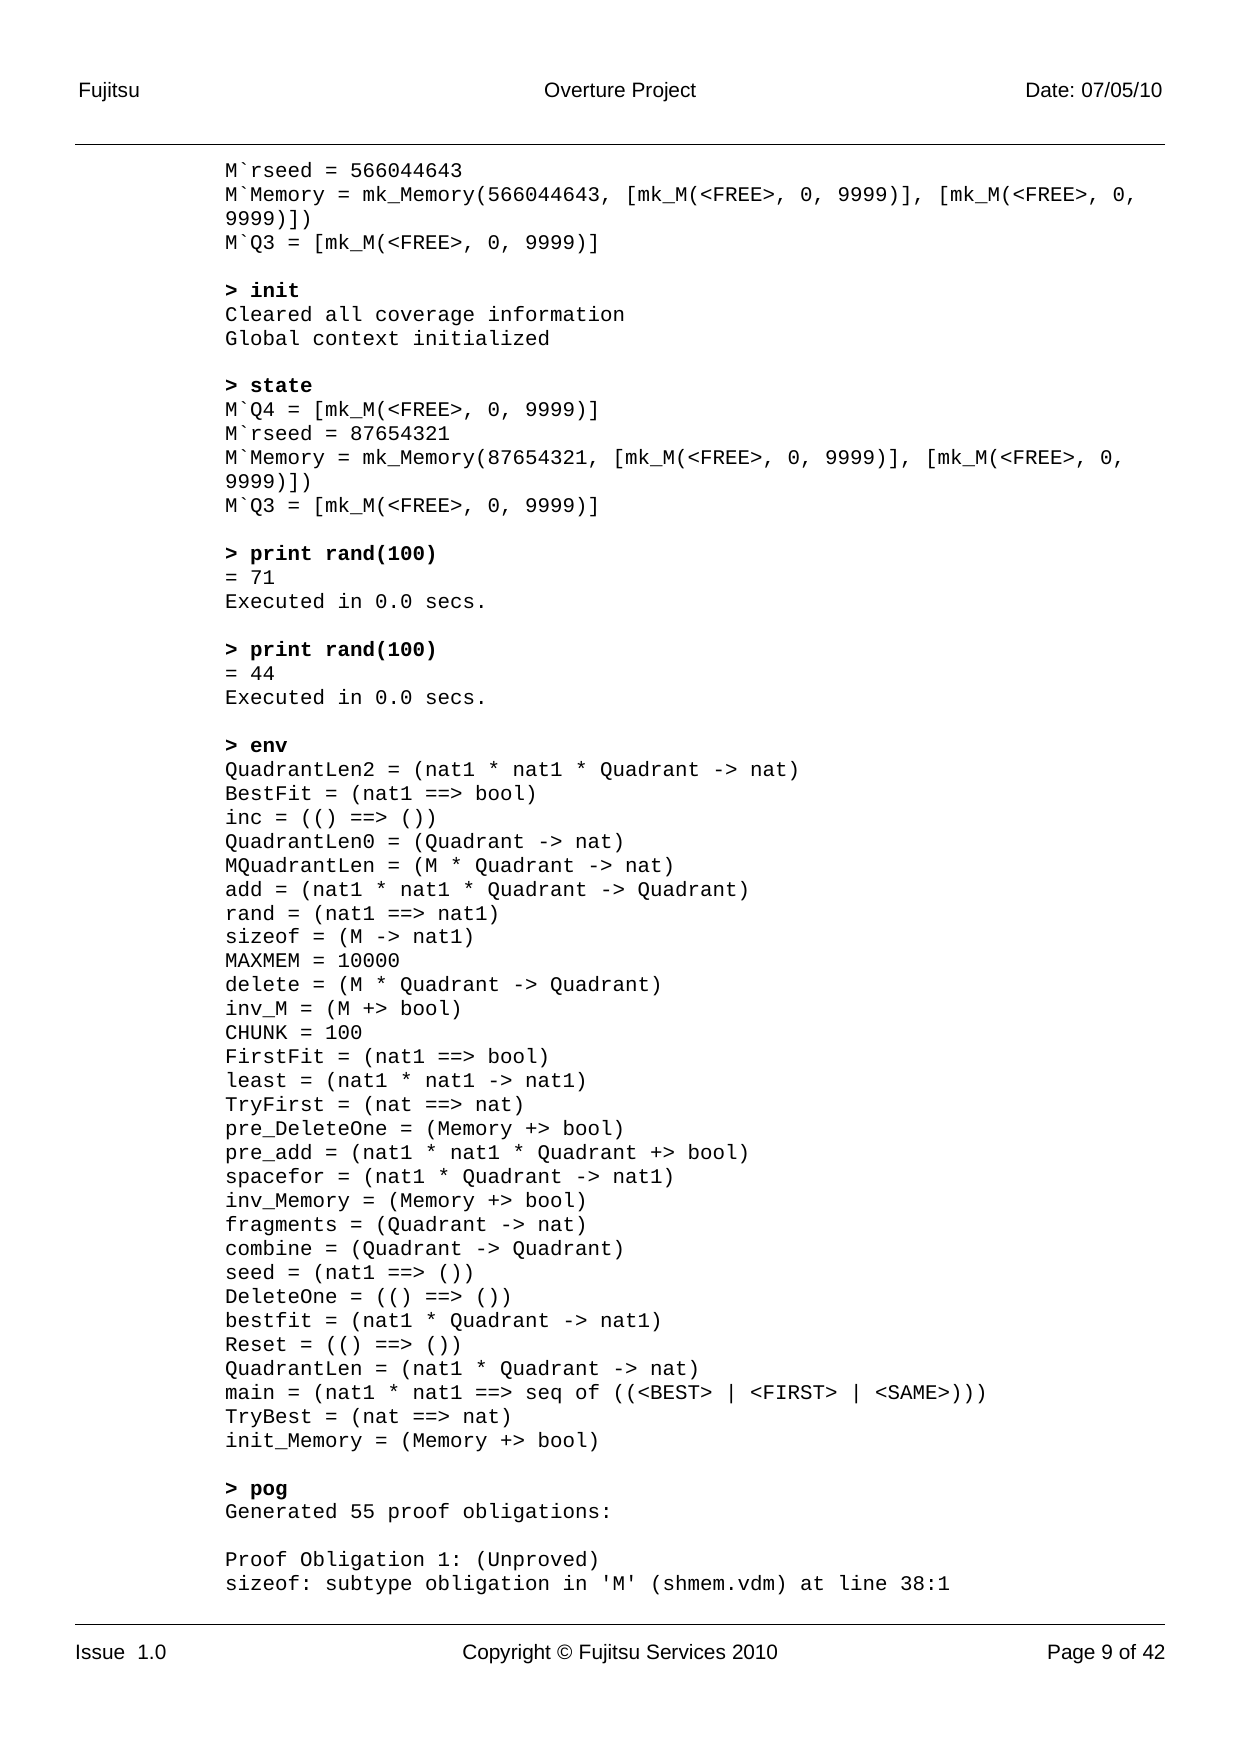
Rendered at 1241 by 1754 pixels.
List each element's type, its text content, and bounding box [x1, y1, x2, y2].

text TryFirst = (nat ==> nat) [225, 1094, 1165, 1118]
text M`Memory = mk_Memory(87654321, [mk_M(<FREE>, 0, 9999)], [mk_M(<FREE>, 0, 9999)]) [225, 447, 1165, 495]
text delete = (M * Quadrant -> Quadrant) [225, 974, 1165, 998]
text M`Q3 = [mk_M(<FREE>, 0, 9999)] [225, 495, 1165, 519]
text CHUNK = 100 [225, 1022, 1165, 1046]
text M`Q3 = [mk_M(<FREE>, 0, 9999)] [225, 232, 1165, 256]
text combine = (Quadrant -> Quadrant) [225, 1238, 1165, 1262]
text QuadrantLen = (nat1 * Quadrant -> nat) [225, 1358, 1165, 1382]
text > state [225, 375, 1165, 399]
text = 44 [225, 663, 1165, 687]
text pre_add = (nat1 * nat1 * Quadrant +> bool) [225, 1142, 1165, 1166]
text inv_Memory = (Memory +> bool) [225, 1190, 1165, 1214]
text QuadrantLen0 = (Quadrant -> nat) [225, 831, 1165, 854]
text Reset = (() ==> ()) [225, 1334, 1165, 1358]
text rand = (nat1 ==> nat1) [225, 902, 1165, 926]
text sizeof: subtype obligation in 'M' (shmem.vdm) at line 38:1 [225, 1573, 1165, 1597]
text Global context initialized [225, 327, 1165, 351]
text M`Memory = mk_Memory(566044643, [mk_M(<FREE>, 0, 9999)], [mk_M(<FREE>, 0, 9999)]) [225, 184, 1165, 232]
text > print rand(100) [225, 639, 1165, 663]
text inc = (() ==> ()) [225, 807, 1165, 831]
text spacefor = (nat1 * Quadrant -> nat1) [225, 1166, 1165, 1190]
text DeleteOne = (() ==> ()) [225, 1286, 1165, 1310]
text Cleared all coverage information [225, 303, 1165, 327]
text M`rseed = 87654321 [225, 423, 1165, 447]
text init_Memory = (Memory +> bool) [225, 1429, 1165, 1453]
text Executed in 0.0 secs. [225, 687, 1165, 711]
text > env [225, 735, 1165, 759]
text bestfit = (nat1 * Quadrant -> nat1) [225, 1310, 1165, 1334]
text inv_M = (M +> bool) [225, 998, 1165, 1022]
text pre_DeleteOne = (Memory +> bool) [225, 1118, 1165, 1142]
text M`rseed = 566044643 [225, 160, 1165, 184]
text > pog [225, 1477, 1165, 1501]
text M`Q4 = [mk_M(<FREE>, 0, 9999)] [225, 399, 1165, 423]
text Generated 55 proof obligations: [225, 1501, 1165, 1525]
text TryBest = (nat ==> nat) [225, 1406, 1165, 1429]
text main = (nat1 * nat1 ==> seq of ((<BEST> | <FIRST> | <SAME>))) [225, 1382, 1165, 1406]
text sizeof = (M -> nat1) [225, 926, 1165, 950]
text BestFit = (nat1 ==> bool) [225, 783, 1165, 807]
text MQuadrantLen = (M * Quadrant -> nat) [225, 854, 1165, 878]
text QuadrantLen2 = (nat1 * nat1 * Quadrant -> nat) [225, 759, 1165, 783]
text MAXMEM = 10000 [225, 950, 1165, 974]
text Proof Obligation 1: (Unproved) [225, 1549, 1165, 1573]
text least = (nat1 * nat1 -> nat1) [225, 1070, 1165, 1094]
text fragments = (Quadrant -> nat) [225, 1214, 1165, 1238]
text seed = (nat1 ==> ()) [225, 1262, 1165, 1286]
text > init [225, 279, 1165, 303]
text > print rand(100) [225, 543, 1165, 567]
text add = (nat1 * nat1 * Quadrant -> Quadrant) [225, 878, 1165, 902]
text FirstFit = (nat1 ==> bool) [225, 1046, 1165, 1070]
text = 71 [225, 567, 1165, 591]
text Executed in 0.0 secs. [225, 591, 1165, 615]
